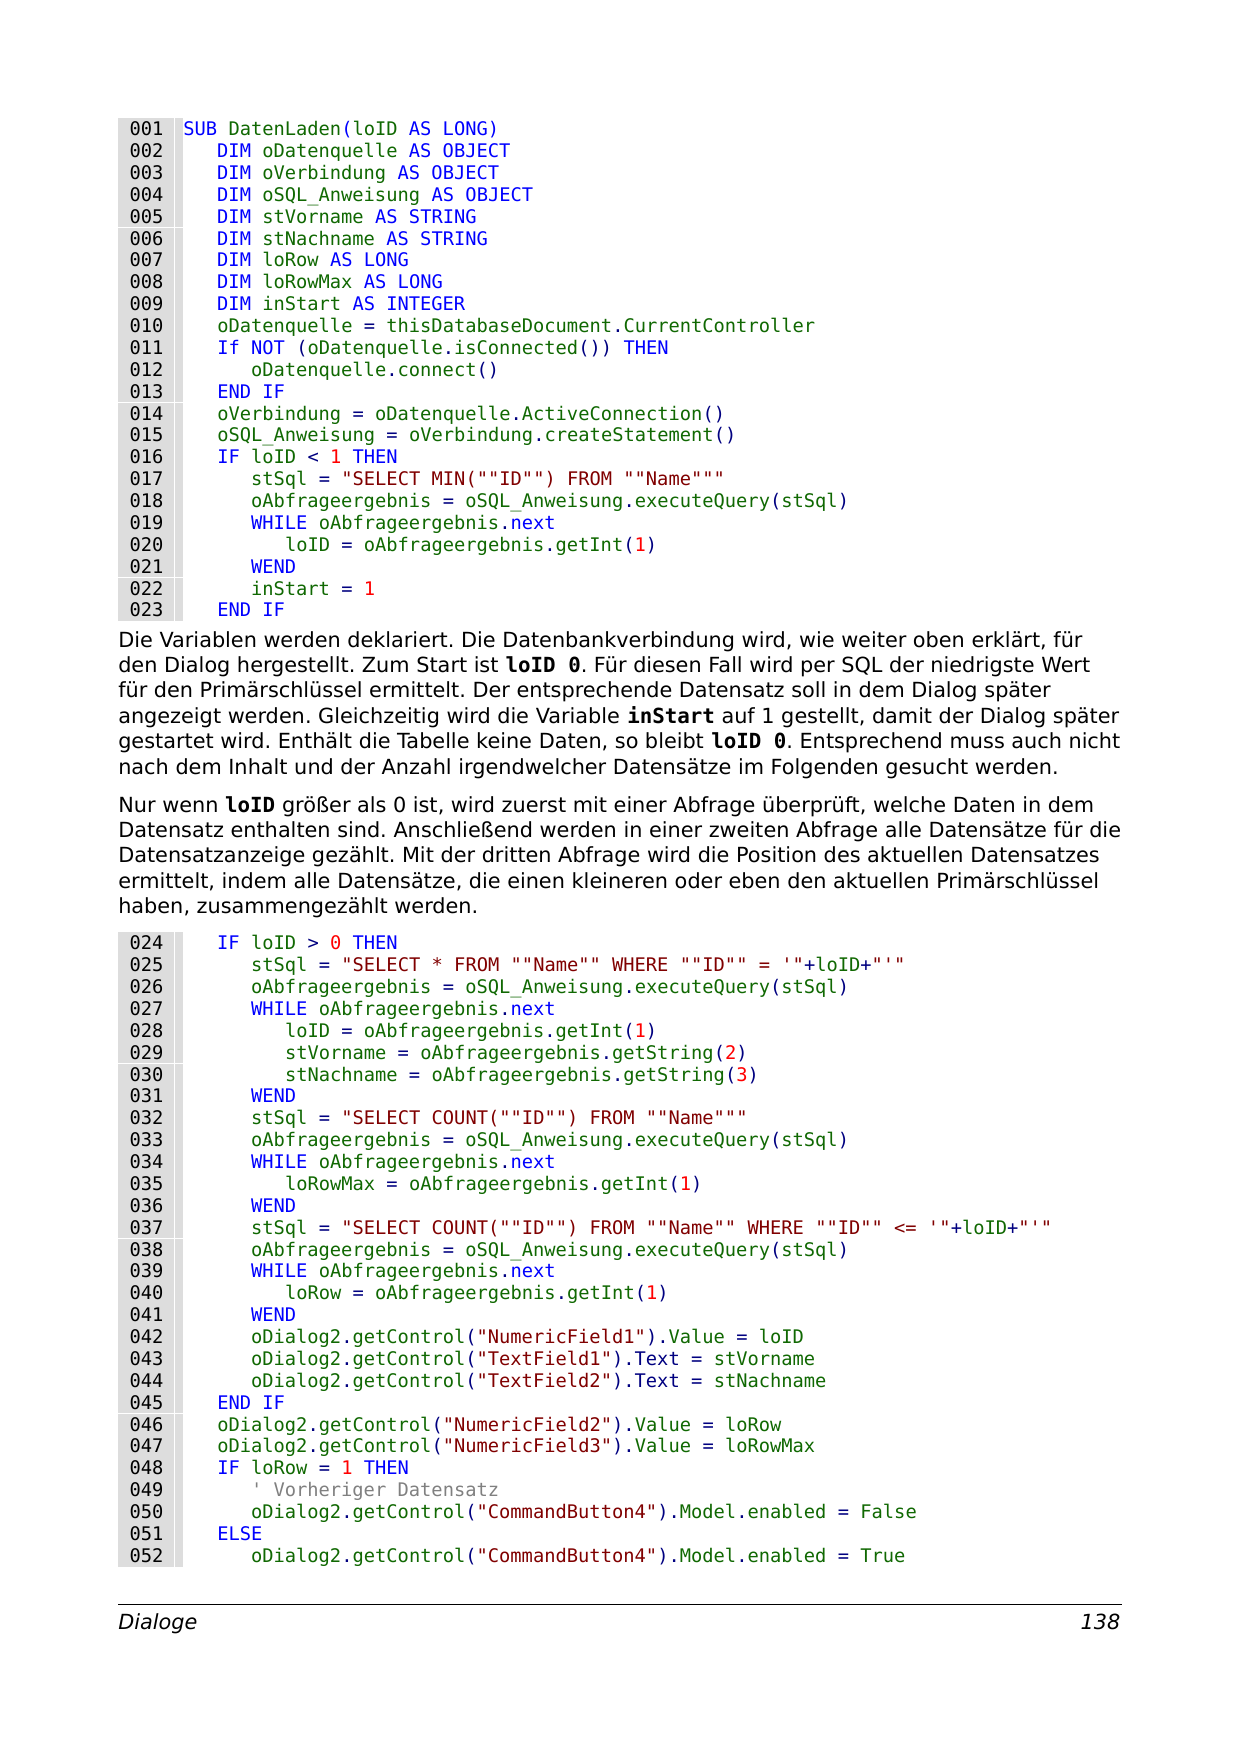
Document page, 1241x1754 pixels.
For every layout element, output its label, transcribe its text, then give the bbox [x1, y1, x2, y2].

list oDialog2.getControl("TextField2").Text = stNachname [183, 1370, 1122, 1392]
list loID = oAbfrageergebnis.getInt(1) [183, 534, 1122, 556]
list IF loID > 0 THEN [183, 932, 1122, 954]
list oDialog2.getControl("TextField1").Text = stVorname [183, 1348, 1122, 1370]
list If NOT (oDatenquelle.isConnected()) THEN [183, 337, 1122, 359]
list WHILE oAbfrageergebnis.next [183, 998, 1122, 1020]
list oDatenquelle.connect() [183, 359, 1122, 381]
list IF loRow = 1 THEN [183, 1457, 1122, 1479]
list ELSE [183, 1523, 1122, 1545]
list WHILE oAbfrageergebnis.next [183, 512, 1122, 534]
list stNachname = oAbfrageergebnis.getString(3) [118, 1063, 1122, 1085]
list DIM stNachname AS STRING [118, 227, 1122, 249]
list oVerbindung = oDatenquelle.ActiveConnection() [118, 402, 1122, 424]
list oDialog2.getControl("NumericField1").Value = loID [183, 1326, 1122, 1348]
list WEND [183, 1085, 1122, 1107]
list stSql = "SELECT COUNT(""ID"") FROM ""Name""" [183, 1107, 1122, 1129]
list oDialog2.getControl("CommandButton4").Model.enabled = False [183, 1501, 1122, 1523]
text Die Variablen werden deklariert. Die Datenbankverbindung wird, wie weiter oben erklärt, für den Dialog hergestellt. Zum Start ist loID 0. Für diesen Fall wird per SQL der niedrigste Wert für den Primärschlüssel ermittelt. Der entsprechende Datensatz soll in dem Dialog später angezeigt werden. Gleichzeitig wird die Variable inStart auf 1 gestellt, damit der Dialog später gestartet wird. Enthält die Tabelle keine Daten, so bleibt loID 0. Entsprechend muss auch nicht nach dem Inhalt und der Anzahl irgendwelcher Datensätze im Folgenden gesucht werden. [118, 628, 1122, 779]
list oDatenquelle = thisDatabaseDocument.CurrentController [183, 315, 1122, 337]
list oAbfrageergebnis = oSQL_Anweisung.executeQuery(stSql) [183, 976, 1122, 998]
list stSql = "SELECT MIN(""ID"") FROM ""Name""" [183, 468, 1122, 490]
list stSql = "SELECT * FROM ""Name"" WHERE ""ID"" = '"+loID+"'" [183, 954, 1122, 976]
list WEND [183, 556, 1122, 577]
list DIM stVorname AS STRING [183, 206, 1122, 227]
list DIM loRow AS LONG [183, 249, 1122, 271]
list DIM oDatenquelle AS OBJECT [183, 140, 1122, 162]
list END IF [183, 599, 1122, 621]
list END IF [183, 381, 1122, 402]
list DIM inStart AS INTEGER [183, 293, 1122, 315]
list oDialog2.getControl("CommandButton4").Model.enabled = True [183, 1545, 1122, 1567]
list inStart = 1 [118, 577, 1122, 599]
list WEND [183, 1304, 1122, 1326]
list ' Vorheriger Datensatz [183, 1479, 1122, 1501]
list oSQL_Anweisung = oVerbindung.createStatement() [183, 424, 1122, 446]
list loRow = oAbfrageergebnis.getInt(1) [183, 1282, 1122, 1304]
list loRowMax = oAbfrageergebnis.getInt(1) [183, 1173, 1122, 1195]
list WHILE oAbfrageergebnis.next [183, 1151, 1122, 1173]
list WEND [183, 1195, 1122, 1217]
list loID = oAbfrageergebnis.getInt(1) [183, 1020, 1122, 1042]
list DIM oSQL_Anweisung AS OBJECT [183, 184, 1122, 206]
list stSql = "SELECT COUNT(""ID"") FROM ""Name"" WHERE ""ID"" <= '"+loID+"'" [183, 1217, 1122, 1238]
list SUB DatenLaden(loID AS LONG) [183, 118, 1122, 140]
list oAbfrageergebnis = oSQL_Anweisung.executeQuery(stSql) [183, 490, 1122, 512]
list oDialog2.getControl("NumericField2").Value = loRow [118, 1413, 1122, 1435]
list DIM oVerbindung AS OBJECT [183, 162, 1122, 184]
list stVorname = oAbfrageergebnis.getString(2) [183, 1042, 1122, 1063]
list WHILE oAbfrageergebnis.next [183, 1260, 1122, 1282]
list END IF [183, 1392, 1122, 1413]
list oDialog2.getControl("NumericField3").Value = loRowMax [183, 1435, 1122, 1457]
list DIM loRowMax AS LONG [183, 271, 1122, 293]
text Nur wenn loID größer als 0 ist, wird zuerst mit einer Abfrage überprüft, welche Daten in dem Datensatz enthalten sind. Anschließend werden in einer zweiten Abfrage alle Datensätze für die Datensatzanzeige gezählt. Mit der dritten Abfrage wird die Position des aktuellen Datensatzes ermittelt, indem alle Datensätze, die einen kleineren oder eben den aktuellen Primärschlüssel haben, zusammengezählt werden. [118, 793, 1122, 919]
list IF loID < 1 THEN [183, 446, 1122, 468]
list oAbfrageergebnis = oSQL_Anweisung.executeQuery(stSql) [183, 1129, 1122, 1151]
list oAbfrageergebnis = oSQL_Anweisung.executeQuery(stSql) [118, 1238, 1122, 1260]
